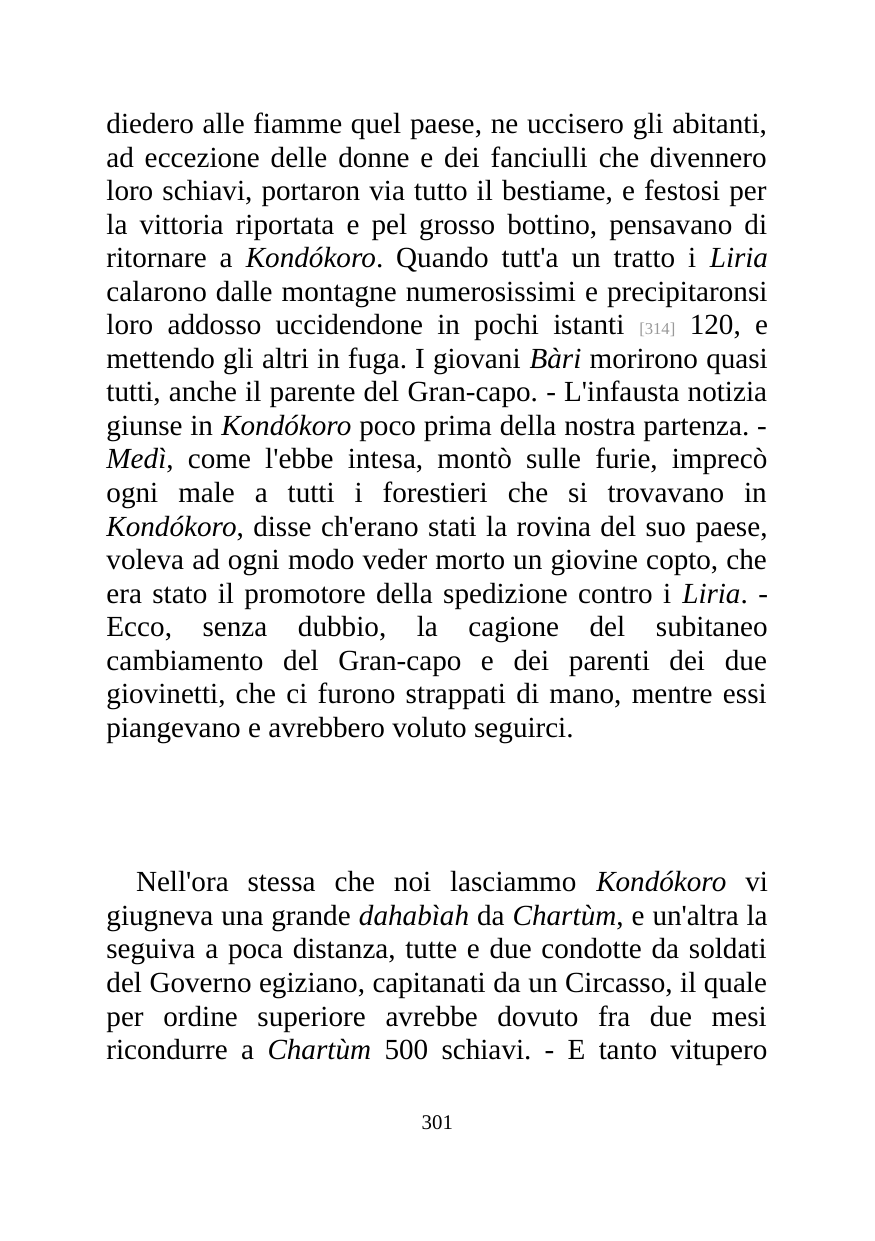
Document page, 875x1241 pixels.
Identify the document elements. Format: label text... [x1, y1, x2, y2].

text diedero alle fiamme quel paese, ne uccisero gli abitanti, ad eccezione delle donne e dei fanciulli che divennero loro schiavi, portaron via tutto il bestiame, e festosi per la vittoria riportata e pel grosso bottino, pensavano di ritornare a Kondókoro. Quando tutt'a un tratto i Liria calarono dalle montagne numerosissimi e precipitaronsi loro addosso uccidendone in pochi istanti [314] 120, e mettendo gli altri in fuga. I giovani Bàri morirono quasi tutti, anche il parente del Gran-capo. - L'infausta notizia giunse in Kondókoro poco prima della nostra partenza. - Medì, come l'ebbe intesa, montò sulle furie, imprecò ogni male a tutti i forestieri che si trovavano in Kondókoro, disse ch'erano stati la rovina del suo paese, voleva ad ogni modo veder morto un giovine copto, che era stato il promotore della spedizione contro i Liria. - Ecco, senza dubbio, la cagione del subitaneo cambiamento del Gran-capo e dei parenti dei due giovinetti, che ci furono strappati di mano, mentre essi piangevano e avrebbero voluto seguirci. [106, 106, 768, 743]
text Nell'ora stessa che noi lasciammo Kondókoro vi giugneva una grande dahabìah da Chartùm, e un'altra la seguiva a poca distanza, tutte e due condotte da soldati del Governo egiziano, capitanati da un Circasso, il quale per ordine superiore avrebbe dovuto fra due mesi ricondurre a Chartùm 500 schiavi. - E tanto vitupero [106, 864, 768, 1066]
